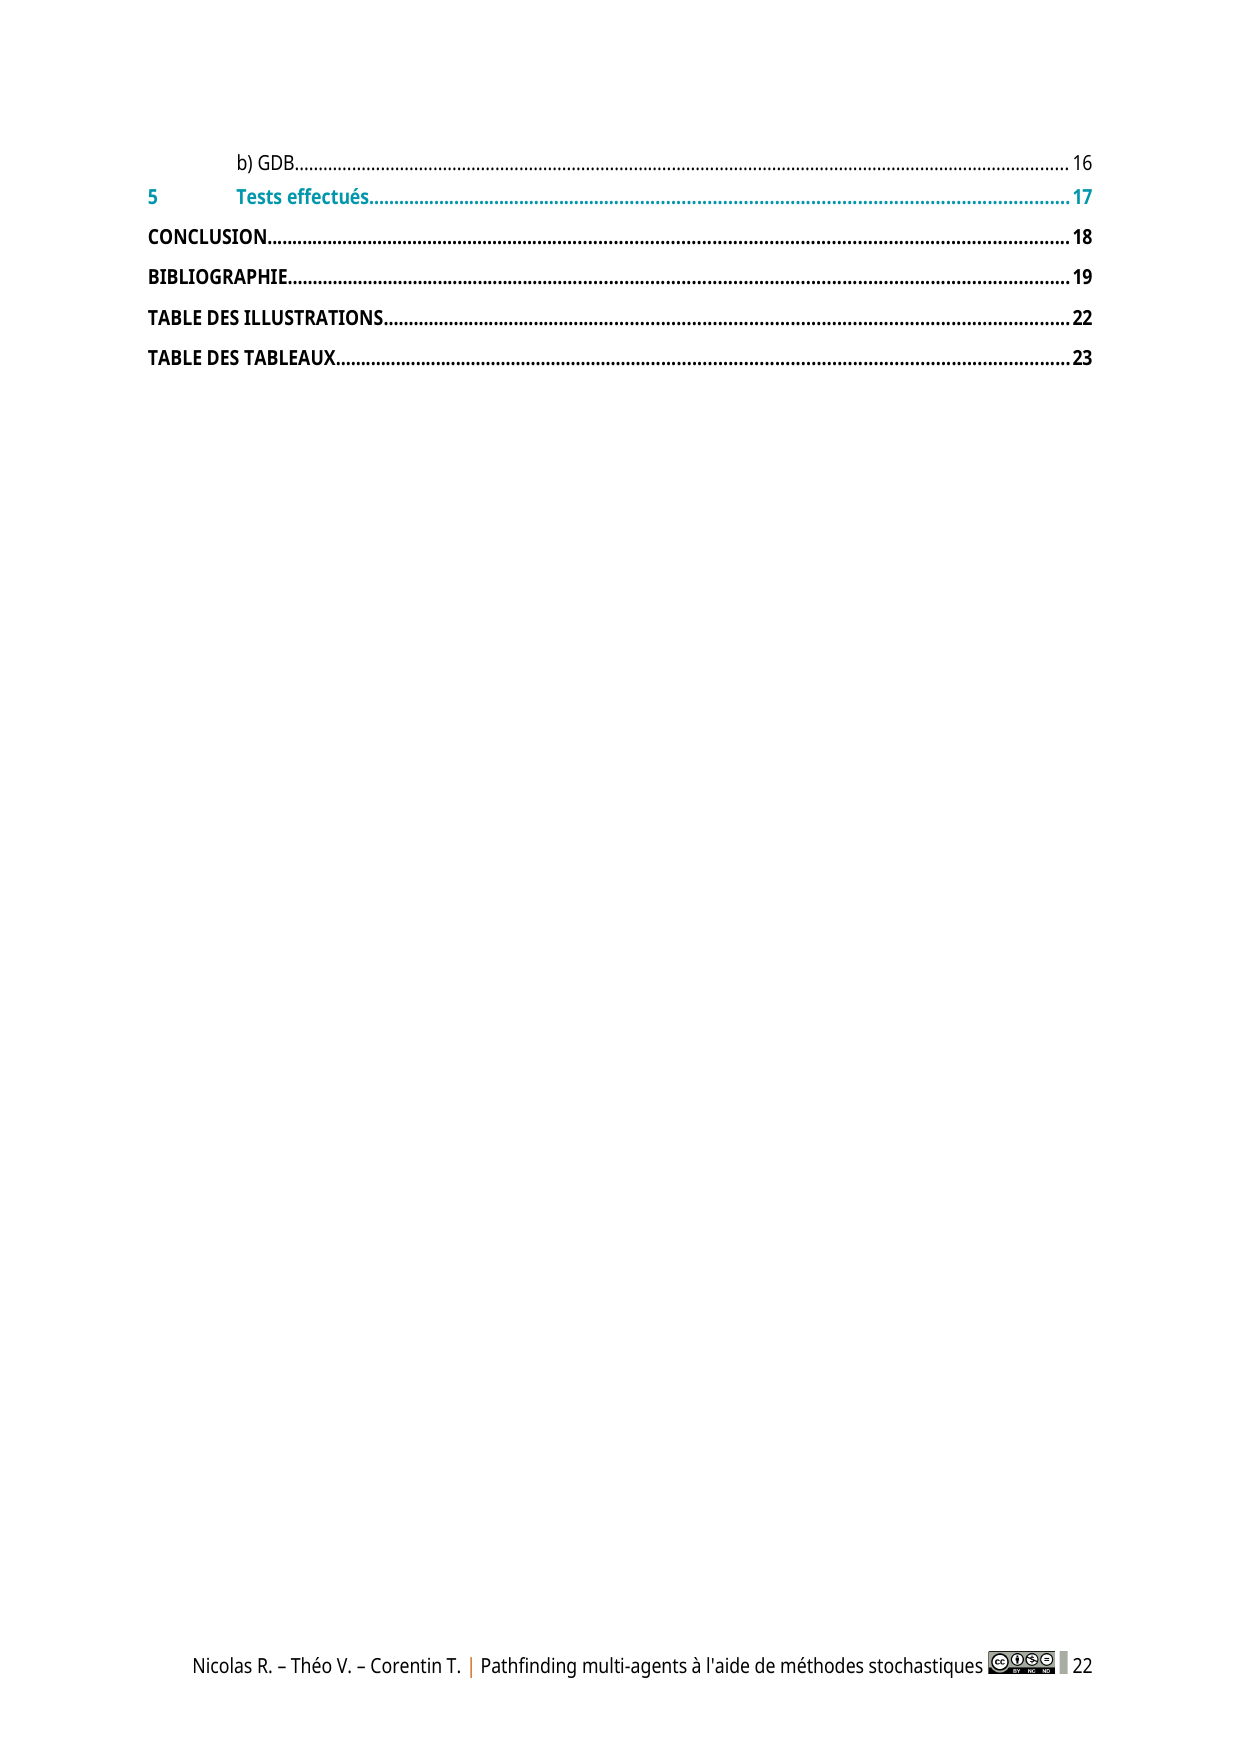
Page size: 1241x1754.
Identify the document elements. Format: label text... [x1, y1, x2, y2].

text Conclusion 18 [148, 222, 1092, 251]
text Table des tableaux 23 [148, 343, 1092, 371]
text 5 Tests effectués 17 [148, 182, 1092, 211]
text Bibliographie 19 [148, 262, 1092, 291]
picture [1059, 1651, 1068, 1674]
text Table des illustrations 22 [148, 303, 1092, 331]
text b) GDB 16 [236, 148, 1092, 176]
picture [988, 1651, 1055, 1674]
